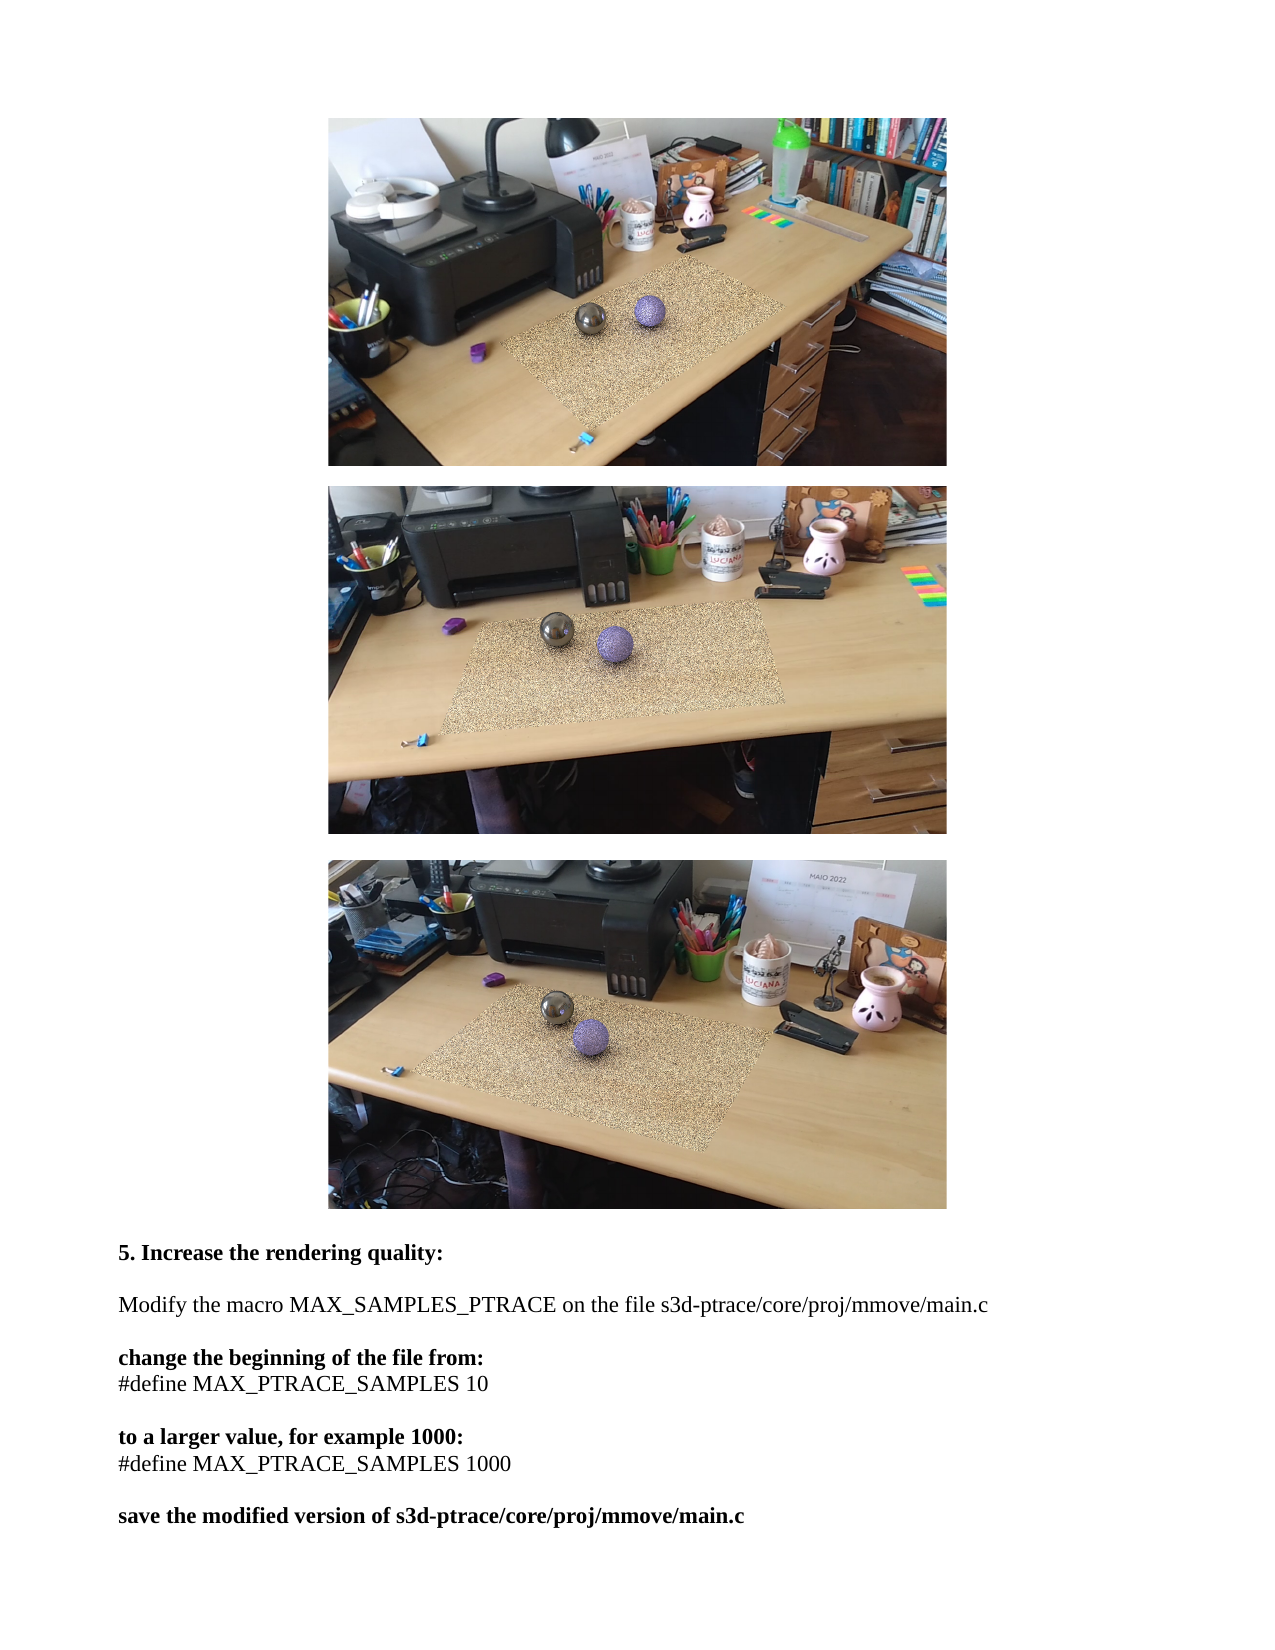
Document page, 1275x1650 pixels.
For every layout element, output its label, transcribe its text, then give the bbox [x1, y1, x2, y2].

text #define MAX_PTRACE_SAMPLES 1000 [118, 1449, 1157, 1476]
picture [328, 860, 947, 1209]
text change the beginning of the file from: [118, 1344, 1157, 1371]
text save the modified version of s3d-ptrace/core/proj/mmove/main.c [118, 1502, 1157, 1529]
picture [328, 118, 947, 466]
text #define MAX_PTRACE_SAMPLES 10 [118, 1371, 1157, 1397]
text to a larger value, for example 1000: [118, 1423, 1157, 1449]
text 5. Increase the rendering quality: [118, 1239, 1157, 1265]
picture [328, 486, 947, 834]
text Modify the macro MAX_SAMPLES_PTRACE on the file s3d-ptrace/core/proj/mmove/main.c [118, 1291, 1157, 1318]
